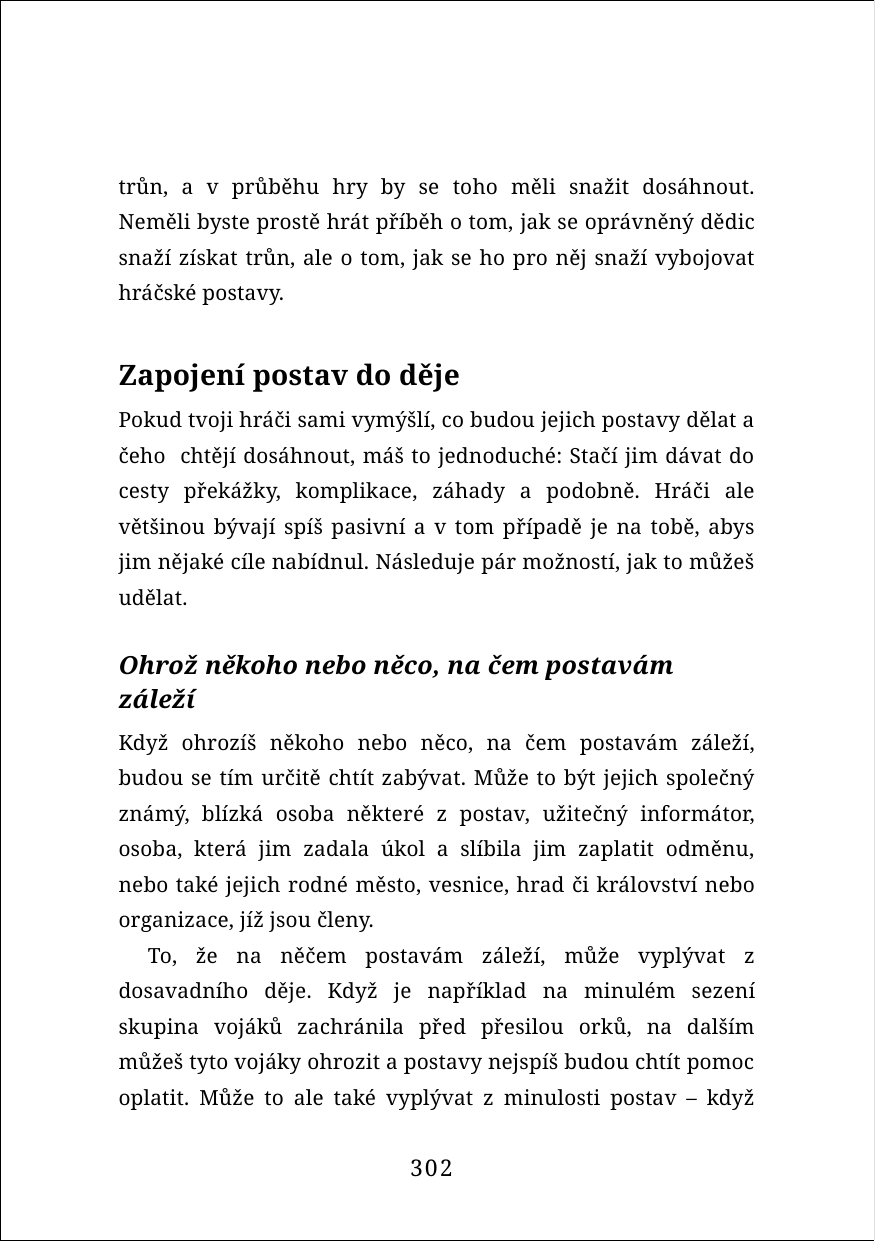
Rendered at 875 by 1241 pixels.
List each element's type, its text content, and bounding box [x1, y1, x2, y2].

text trůn, a v průběhu hry by se toho měli snažit dosáhnout. Neměli byste prostě hrát příběh o tom, jak se oprávněný dědic snaží získat trůn, ale o tom, jak se ho pro něj snaží vybojovat hráčské postavy. [118, 172, 756, 307]
text Pokud tvoji hráči sami vymýšlí, co budou jejich postavy dělat a čeho chtějí dosáhnout, máš to jednoduché: Stačí jim dávat do cesty překážky, komplikace, záhady a podobně. Hráči ale většinou bývají spíš pasivní a v tom případě je na tobě, abys jim nějaké cíle nabídnul. Následuje pár možností, jak to můžeš udělat. [118, 405, 756, 611]
text Když ohrozíš někoho nebo něco, na čem postavám záleží, budou se tím určitě chtít zabývat. Může to být jejich společný známý, blízká osoba některé z postav, užitečný informátor, osoba, která jim zadala úkol a slíbila jim zaplatit odměnu, nebo také jejich rodné město, vesnice, hrad či království nebo organizace, jíž jsou členy. To, že na něčem postavám záleží, může vyplývat z dosavadního děje. Když je například na minulém sezení skupina vojáků zachránila před přesilou orků, na dalším můžeš tyto vojáky ohrozit a postavy nejspíš budou chtít pomoc oplatit. Může to ale také vyplývat z minulosti postav – když [118, 728, 756, 1111]
subtitle Ohrož někoho nebo něco, na čem postavám záleží [118, 648, 756, 716]
subtitle Zapojení postav do děje [118, 355, 756, 393]
